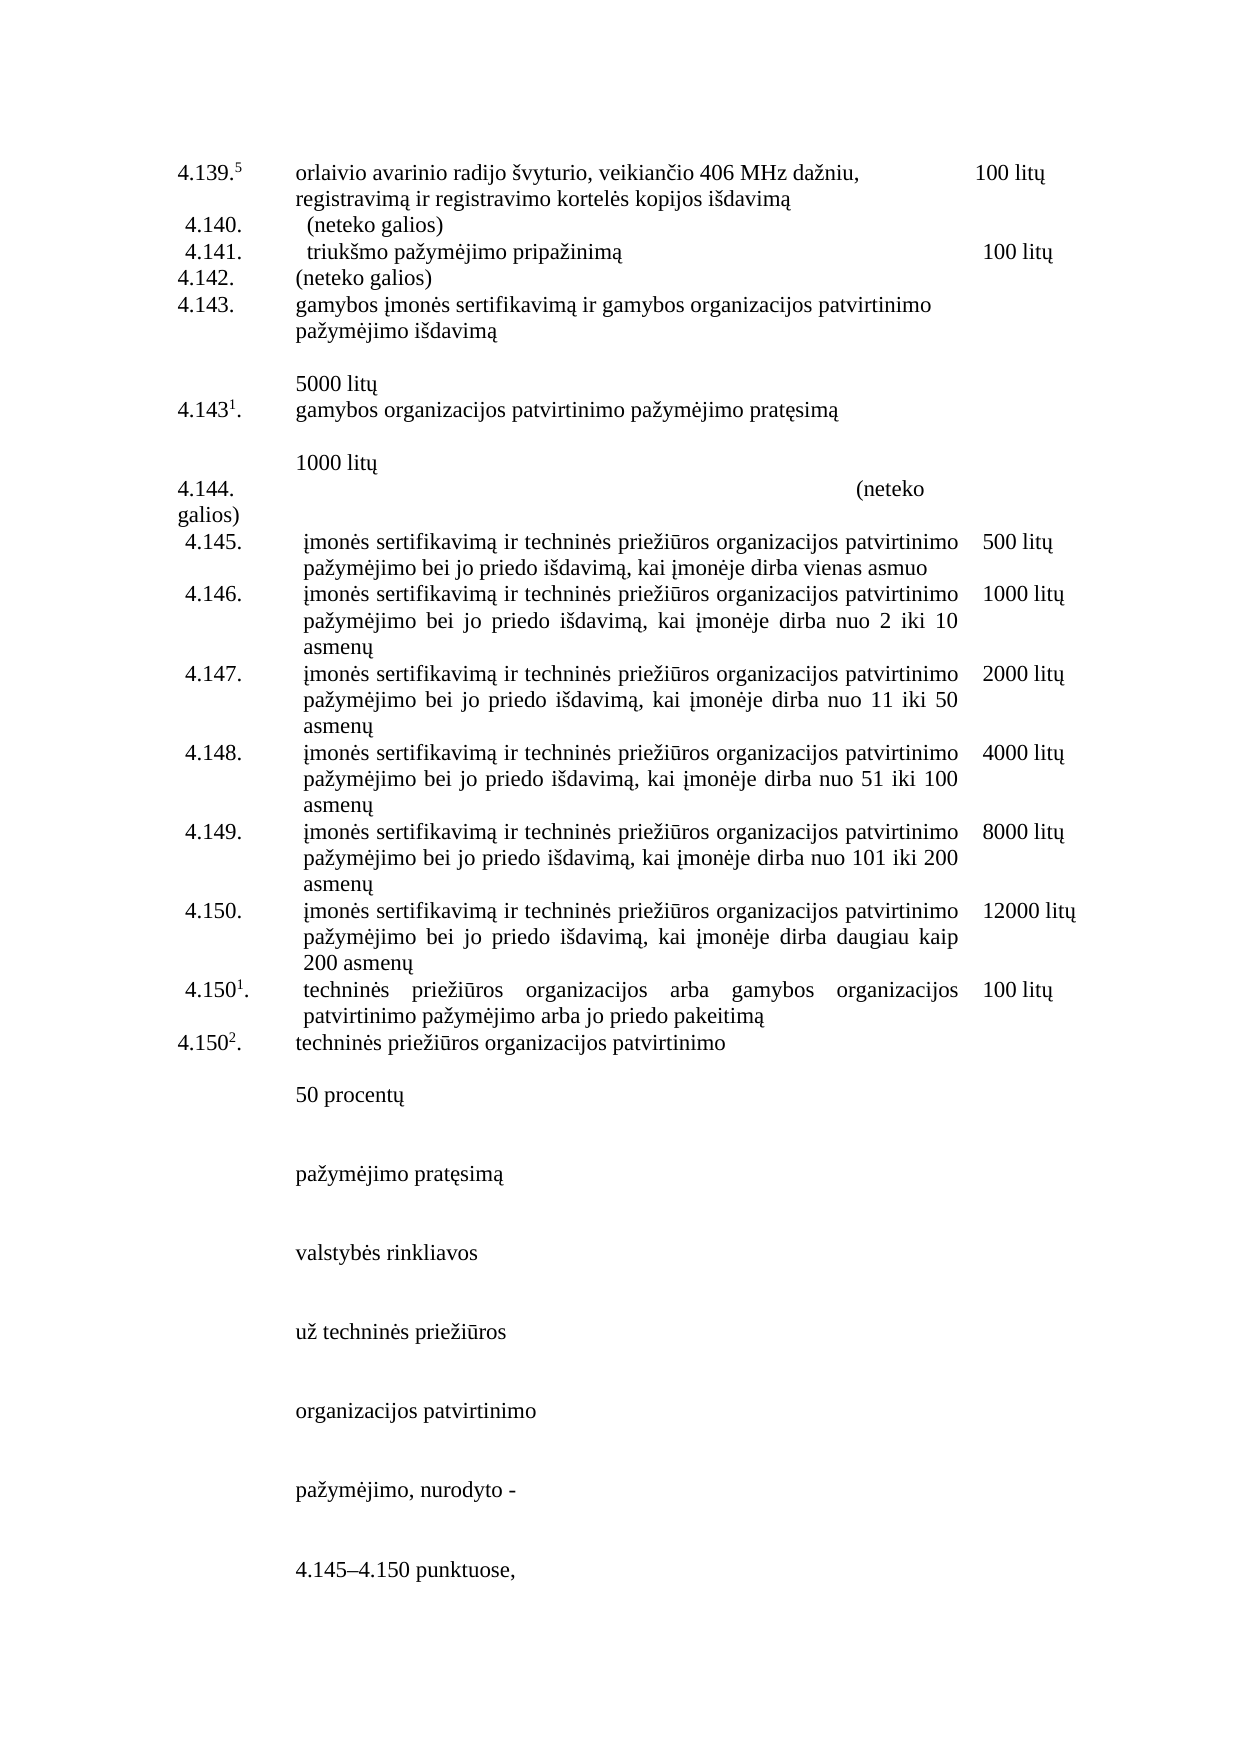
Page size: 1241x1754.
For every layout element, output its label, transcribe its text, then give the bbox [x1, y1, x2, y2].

text registravimą ir registravimo kortelės kopijos išdavimą [162, 185, 1122, 212]
table_header įmonės sertifikavimą ir techninės priežiūros organizacijos patvirtinimo pažymėjimo bei jo priedo išdavimą, kai įmonėje dirba vienas asmuo [292, 528, 971, 581]
table_cell 4.147. [174, 660, 292, 739]
table_cell 100 litų [971, 976, 1144, 1028]
table_cell įmonės sertifikavimą ir techninės priežiūros organizacijos patvirtinimo pažymėjimo bei jo priedo išdavimą, kai įmonėje dirba nuo 11 iki 50 asmenų [292, 660, 971, 739]
table_cell 4.148. [174, 739, 292, 818]
table_cell įmonės sertifikavimą ir techninės priežiūros organizacijos patvirtinimo pažymėjimo bei jo priedo išdavimą, kai įmonėje dirba daugiau kaip 200 asmenų [292, 897, 971, 976]
table_cell 4.141. [174, 238, 292, 264]
table_header (neteko galios) [292, 212, 971, 238]
table_cell 8000 litų [971, 818, 1144, 897]
text 4.139.5 orlaivio avarinio radijo švyturio, veikiančio 406 MHz dažniu, 100 litų [177, 148, 1122, 185]
table_cell 4000 litų [971, 739, 1144, 818]
table_cell 4.1501. [174, 976, 292, 1028]
table_cell įmonės sertifikavimą ir techninės priežiūros organizacijos patvirtinimo pažymėjimo bei jo priedo išdavimą, kai įmonėje dirba nuo 51 iki 100 asmenų [292, 739, 971, 818]
text pažymėjimo pratęsimą [177, 1108, 945, 1187]
text valstybės rinkliavos [177, 1187, 945, 1266]
table_header 4.145. [174, 528, 292, 581]
table_cell 12000 litų [971, 897, 1144, 976]
text už techninės priežiūros [177, 1266, 945, 1345]
text 4.1431. gamybos organizacijos patvirtinimo pažymėjimo pratęsimą 1000 litų [177, 396, 945, 475]
table_cell triukšmo pažymėjimo pripažinimą [292, 238, 971, 264]
table_header 500 litų [971, 528, 1144, 581]
table_cell 4.146. [174, 581, 292, 659]
text pažymėjimo, nurodyto - [177, 1424, 945, 1503]
table_cell 4.150. [174, 897, 292, 976]
text 4.142. (neteko galios) [177, 264, 945, 291]
text 4.143. gamybos įmonės sertifikavimą ir gamybos organizacijos patvirtinimo pažymėjimo išdavimą 5000 litų [177, 291, 945, 396]
table_cell 2000 litų [971, 660, 1144, 739]
list (neteko galios) [177, 475, 945, 528]
table_cell įmonės sertifikavimą ir techninės priežiūros organizacijos patvirtinimo pažymėjimo bei jo priedo išdavimą, kai įmonėje dirba nuo 2 iki 10 asmenų [292, 581, 971, 659]
text 4.145–4.150 punktuose, [177, 1503, 945, 1582]
table_cell 4.149. [174, 818, 292, 897]
text 4.1502. techninės priežiūros organizacijos patvirtinimo 50 procentų [177, 1028, 945, 1108]
table_cell 100 litų [971, 238, 1144, 264]
table_cell 1000 litų [971, 581, 1144, 659]
text organizacijos patvirtinimo [177, 1345, 945, 1424]
table_header [971, 212, 1144, 238]
table_cell įmonės sertifikavimą ir techninės priežiūros organizacijos patvirtinimo pažymėjimo bei jo priedo išdavimą, kai įmonėje dirba nuo 101 iki 200 asmenų [292, 818, 971, 897]
table_header 4.140. [174, 212, 292, 238]
table_cell techninės priežiūros organizacijos arba gamybos organizacijos patvirtinimo pažymėjimo arba jo priedo pakeitimą [292, 976, 971, 1028]
